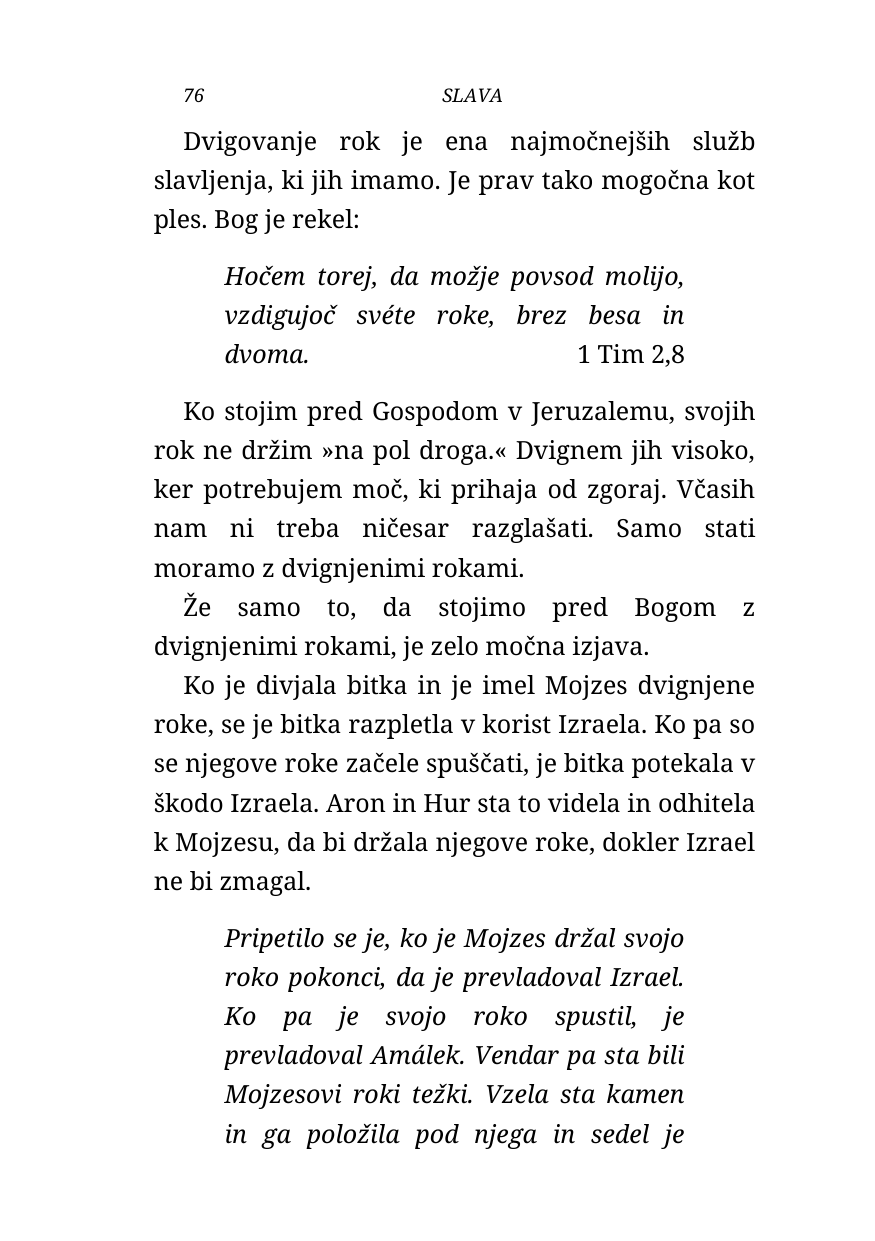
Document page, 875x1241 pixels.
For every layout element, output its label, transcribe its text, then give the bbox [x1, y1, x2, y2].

text Pripetilo se je, ko je Mojzes držal svojo roko pokonci, da je prevladoval Izrael. Ko pa je svojo roko spustil, je prevladoval Amálek. Vendar pa sta bili Mojzesovi roki težki. Vzela sta kamen in ga položila pod njega in sedel je [224, 921, 685, 1150]
text Hočem torej, da možje povsod molijo, vzdigujoč svéte roke, brez besa in dvoma. 1 Tim 2,8 [224, 258, 685, 371]
text Že samo to, da stojimo pred Bogom z dvignjenimi rokami, je zelo močna izjava. [153, 589, 756, 663]
text Ko je divjala bitka in je imel Mojzes dvignjene roke, se je bitka razpletla v korist Izraela. Ko pa so se njegove roke začele spuščati, je bitka potekala v škodo Izraela. Aron in Hur sta to videla in odhitela k Mojzesu, da bi držala njegove roke, dokler Izrael ne bi zmagal. [153, 668, 756, 898]
text Ko stojim pred Gospodom v Jeruzalemu, svojih rok ne držim »na pol droga.« Dvignem jih visoko, ker potrebujem moč, ki prihaja od zgoraj. Včasih nam ni treba ničesar razglašati. Samo stati moramo z dvignjenimi rokami. [153, 394, 756, 584]
text Dvigovanje rok je ena najmočnejših služb slavljenja, ki jih imamo. Je prav tako mogočna kot ples. Bog je rekel: [153, 123, 756, 236]
